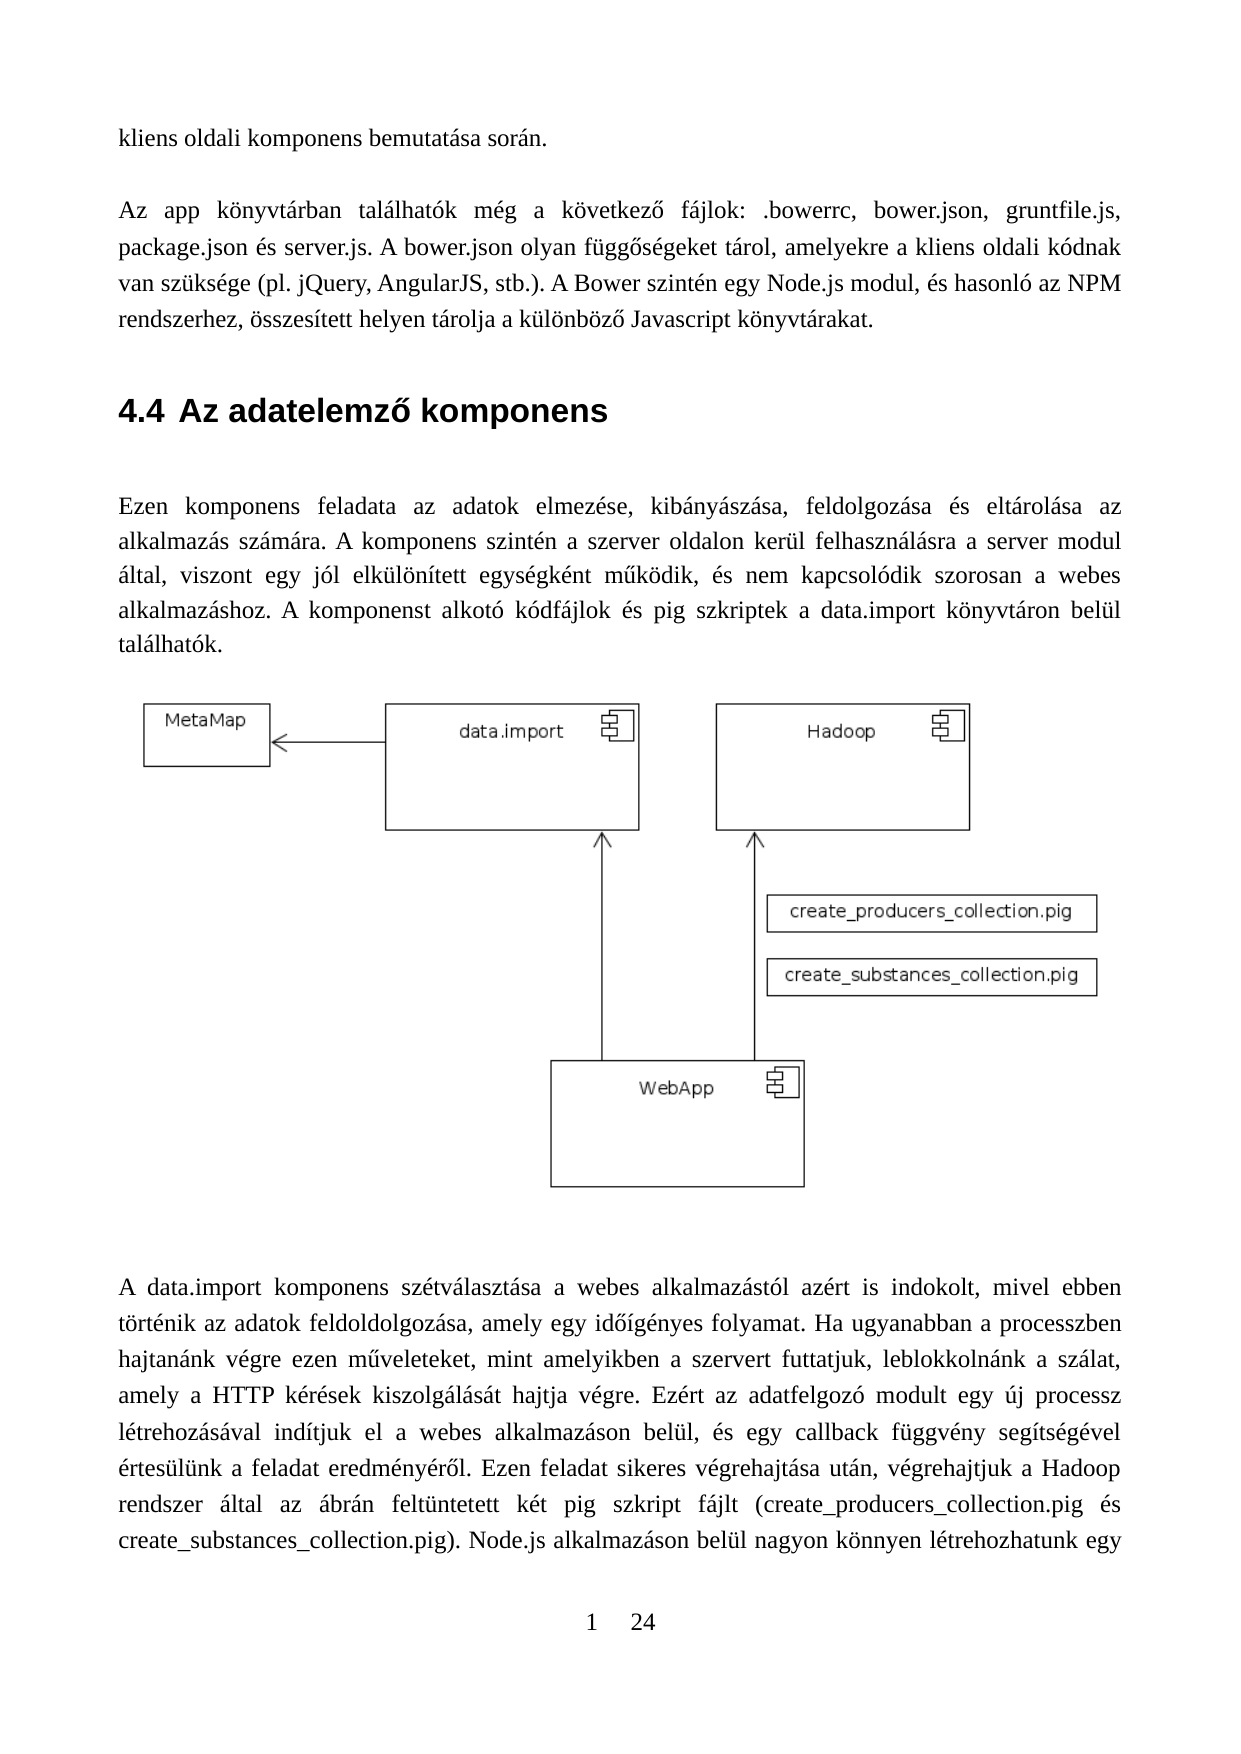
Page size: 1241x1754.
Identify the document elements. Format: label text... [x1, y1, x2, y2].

subtitle Az app könyvtárban találhatók még a következő fájlok: .bowerrc, bower.json, gruntfile.js, package.json és server.js. A bower.json olyan függőségeket tárol, amelyekre a kliens oldali kódnak van szüksége (pl. jQuery, AngularJS, stb.). A Bower szintén egy Node.js modul, és hasonló az NPM rendszerhez, összesített helyen tárolja a különböző Javascript könyvtárakat. [118, 190, 1122, 334]
subtitle Ezen komponens feladata az adatok elmezése, kibányászása, feldolgozása és eltárolása az alkalmazás számára. A komponens szintén a szerver oldalon kerül felhasználásra a server modul által, viszont egy jól elkülönített egységként működik, és nem kapcsolódik szorosan a webes alkalmazáshoz. A komponenst alkotó kódfájlok és pig szkriptek a data.import könyvtáron belül találhatók. [118, 491, 1122, 658]
picture [118, 678, 1123, 1213]
subtitle kliens oldali komponens bemutatása során. [118, 118, 1122, 154]
subtitle A data.import komponens szétválasztása a webes alkalmazástól azért is indokolt, mivel ebben történik az adatok feldoldolgozása, amely egy időígényes folyamat. Ha ugyanabban a processzben hajtanánk végre ezen műveleteket, mint amelyikben a szervert futtatjuk, leblokkolnánk a szálat, amely a HTTP kérések kiszolgálását hajtja végre. Ezért az adatfelgozó modult egy új processz létrehozásával indítjuk el a webes alkalmazáson belül, és egy callback függvény segítségével értesülünk a feladat eredményéről. Ezen feladat sikeres végrehajtása után, végrehajtjuk a Hadoop rendszer által az ábrán feltüntetett két pig szkript fájlt (create_producers_collection.pig és create_substances_collection.pig). Node.js alkalmazáson belül nagyon könnyen létrehozhatunk egy [118, 1267, 1122, 1555]
subtitle Az adatelemző komponens [118, 391, 1122, 430]
